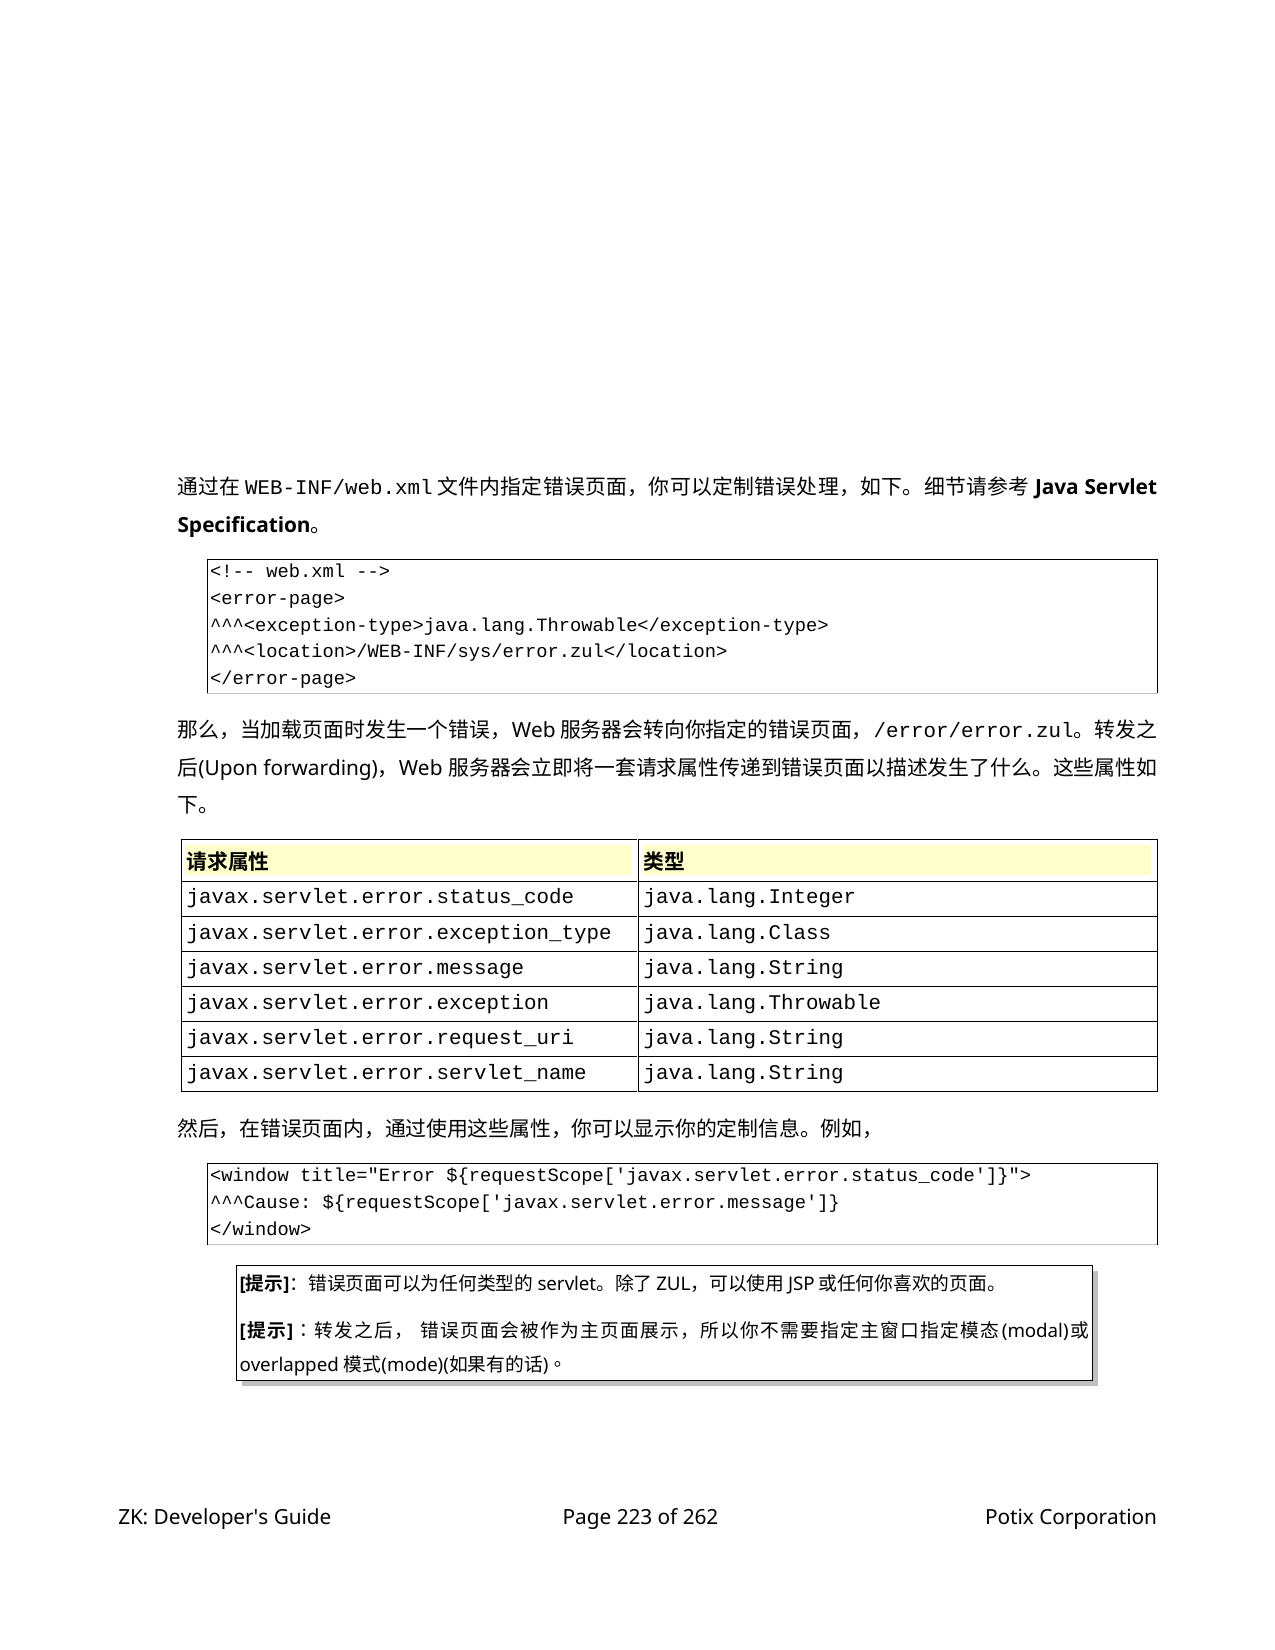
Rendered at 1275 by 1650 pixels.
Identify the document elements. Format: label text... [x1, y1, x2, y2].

table_cell javax.servlet.error.servlet_name [182, 1057, 637, 1091]
table_cell javax.servlet.error.exception_type [182, 917, 637, 951]
text [提示]：错误页面可以为任何类型的 servlet。除了ZUL，可以使用JSP或任何你喜欢的页面。 [237, 1266, 1092, 1295]
text <error-page> ^^^<exception-type>java.lang.Throwable</exception-type> ^^^<location>/WEB-INF/sys/error.zul</location> </error-page> [208, 586, 1157, 693]
table_cell javax.servlet.error.request_uri [182, 1022, 637, 1056]
table_cell javax.servlet.error.exception [182, 987, 637, 1021]
text [提示]：转发之后， 错误页面会被作为主页面展示，所以你不需要指定主窗口指定模态(modal)或 overlapped 模式(mode)(如果有的话)。 [237, 1313, 1092, 1380]
text </window> [208, 1217, 1157, 1244]
text <!-- web.xml --> [208, 560, 1157, 583]
table_cell javax.servlet.error.message [182, 952, 637, 986]
text <window title="Error ${requestScope['javax.servlet.error.status_code']}"> [208, 1164, 1157, 1187]
table_header 请求属性 [182, 840, 637, 881]
text 通过在WEB-INF/web.xml文件内指定错误页面，你可以定制错误处理，如下。细节请参考Java Servlet Specification。 [177, 118, 1157, 538]
table_cell java.lang.Class [639, 917, 1157, 951]
table_cell java.lang.Throwable [639, 987, 1157, 1021]
text ^^^Cause: ${requestScope['javax.servlet.error.message']} [208, 1190, 1157, 1214]
table_cell javax.servlet.error.status_code [182, 882, 637, 916]
table_cell java.lang.String [639, 1057, 1157, 1091]
table_header 类型 [639, 840, 1157, 881]
text 那么，当加载页面时发生一个错误，Web服务器会转向你指定的错误页面，/error/error.zul。转发之后(Upon forwarding)，Web 服务器会立即将一套请求属性传递到错误页面以描述发生了什么。这些属性如下。 [177, 713, 1157, 819]
text 然后，在错误页面内，通过使用这些属性，你可以显示你的定制信息。例如， [177, 1112, 1157, 1142]
table_cell java.lang.String [639, 952, 1157, 986]
table_cell java.lang.Integer [639, 882, 1157, 916]
table_cell java.lang.String [639, 1022, 1157, 1056]
